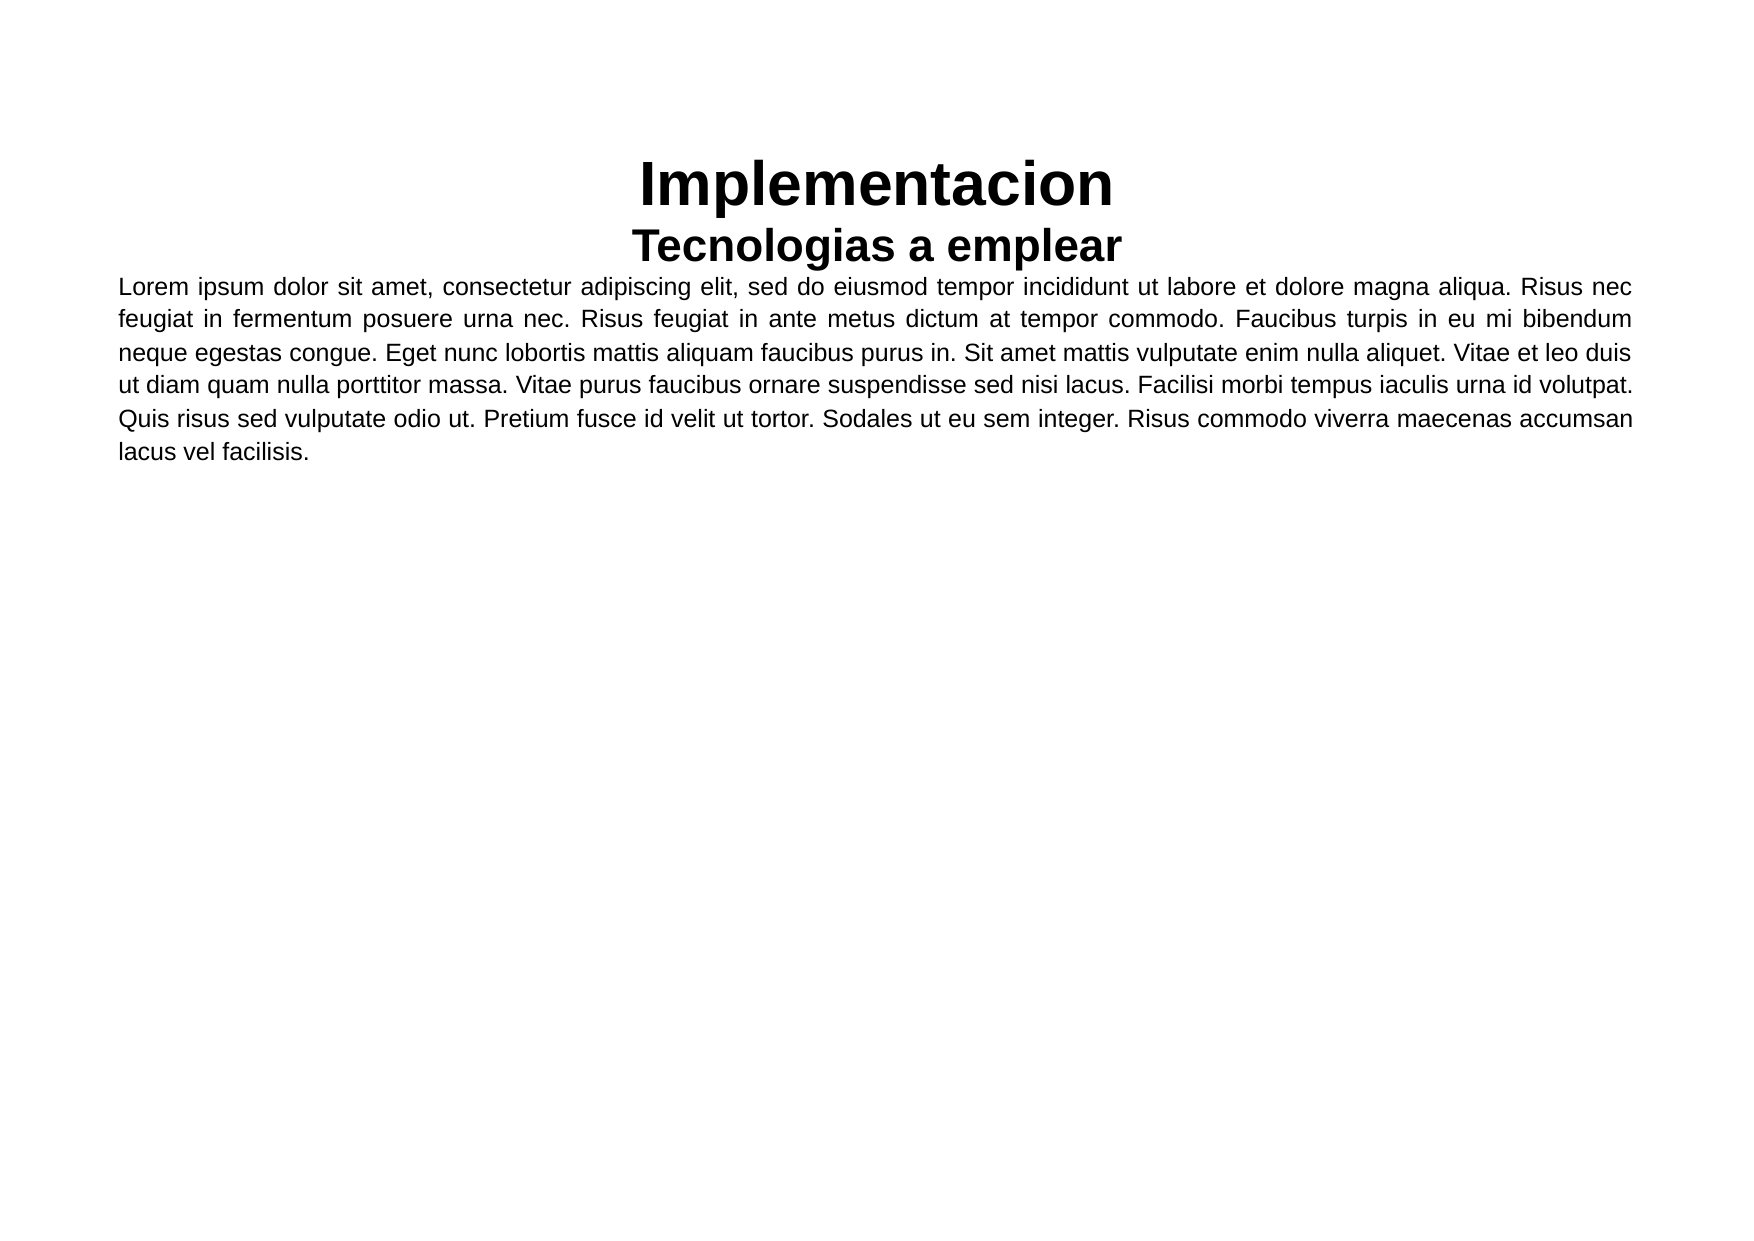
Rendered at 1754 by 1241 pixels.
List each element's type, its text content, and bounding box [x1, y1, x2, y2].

text Implementacion [118, 147, 1636, 219]
text Lorem ipsum dolor sit amet, consectetur adipiscing elit, sed do eiusmod tempor incididunt ut labore et dolore magna aliqua. Risus nec feugiat in fermentum posuere urna nec. Risus feugiat in ante metus dictum at tempor commodo. Faucibus turpis in eu mi bibendum neque egestas congue. Eget nunc lobortis mattis aliquam faucibus purus in. Sit amet mattis vulputate enim nulla aliquet. Vitae et leo duis ut diam quam nulla porttitor massa. Vitae purus faucibus ornare suspendisse sed nisi lacus. Facilisi morbi tempus iaculis urna id volutpat. Quis risus sed vulputate odio ut. Pretium fusce id velit ut tortor. Sodales ut eu sem integer. Risus commodo viverra maecenas accumsan lacus vel facilisis. [118, 271, 1636, 465]
text Tecnologias a emplear [118, 219, 1636, 271]
